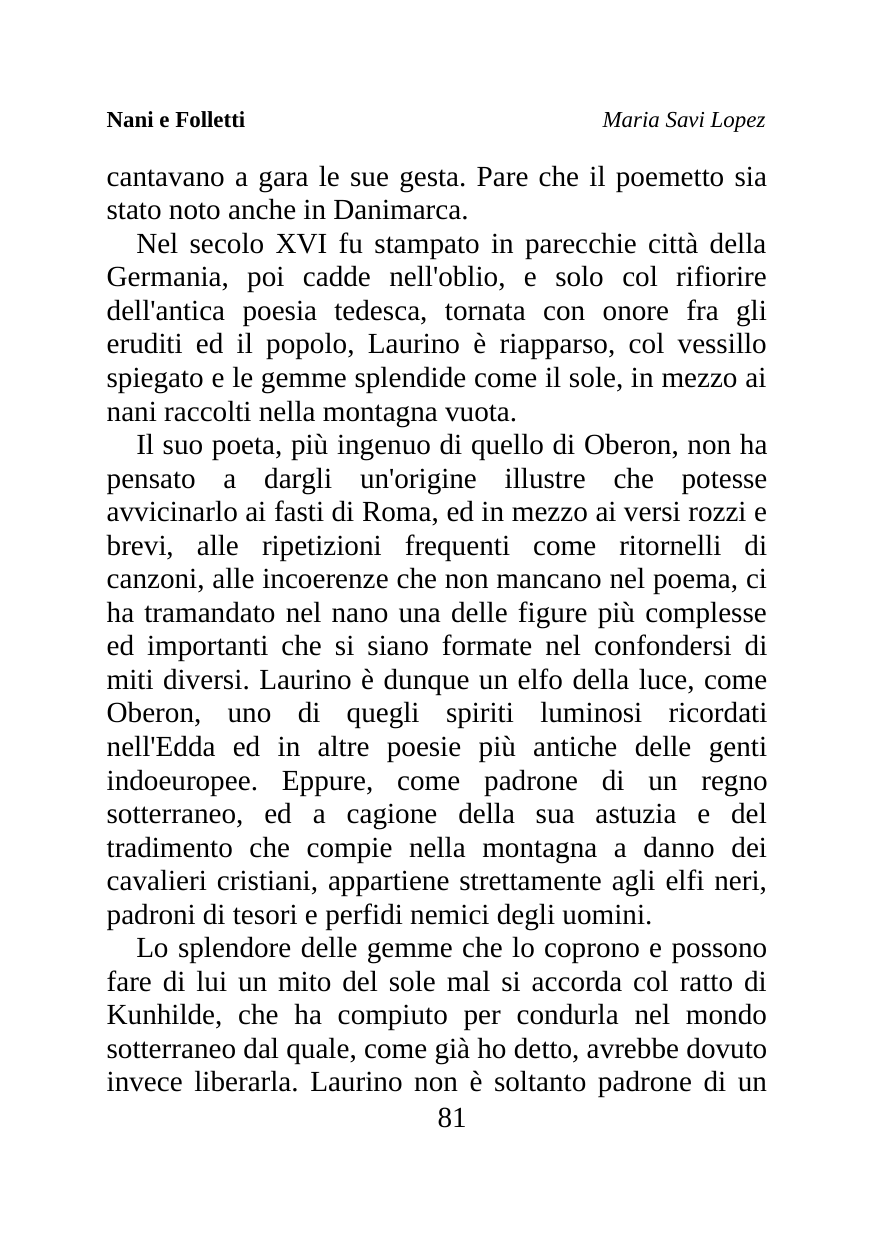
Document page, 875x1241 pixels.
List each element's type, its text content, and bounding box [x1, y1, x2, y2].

text Nel secolo XVI fu stampato in parecchie città della Germania, poi cadde nell'oblio, e solo col rifiorire dell'antica poesia tedesca, tornata con onore fra gli eruditi ed il popolo, Laurino è riapparso, col vessillo spiegato e le gemme splendide come il sole, in mezzo ai nani raccolti nella montagna vuota. [106, 226, 768, 427]
text cantavano a gara le sue gesta. Pare che il poemetto sia stato noto anche in Danimarca. [106, 159, 768, 226]
text Il suo poeta, più ingenuo di quello di Oberon, non ha pensato a dargli un'origine illustre che potesse avvicinarlo ai fasti di Roma, ed in mezzo ai versi rozzi e brevi, alle ripetizioni frequenti come ritornelli di canzoni, alle incoerenze che non mancano nel poema, ci ha tramandato nel nano una delle figure più complesse ed importanti che si siano formate nel confondersi di miti diversi. Laurino è dunque un elfo della luce, come Oberon, uno di quegli spiriti luminosi ricordati nell'Edda ed in altre poesie più antiche delle genti indoeuropee. Eppure, come padrone di un regno sotterraneo, ed a cagione della sua astuzia e del tradimento che compie nella montagna a danno dei cavalieri cristiani, appartiene strettamente agli elfi neri, padroni di tesori e perfidi nemici degli uomini. [106, 427, 768, 930]
text Lo splendore delle gemme che lo coprono e possono fare di lui un mito del sole mal si accorda col ratto di Kunhilde, che ha compiuto per condurla nel mondo sotterraneo dal quale, come già ho detto, avrebbe dovuto invece liberarla. Laurino non è soltanto padrone di un [106, 930, 768, 1098]
